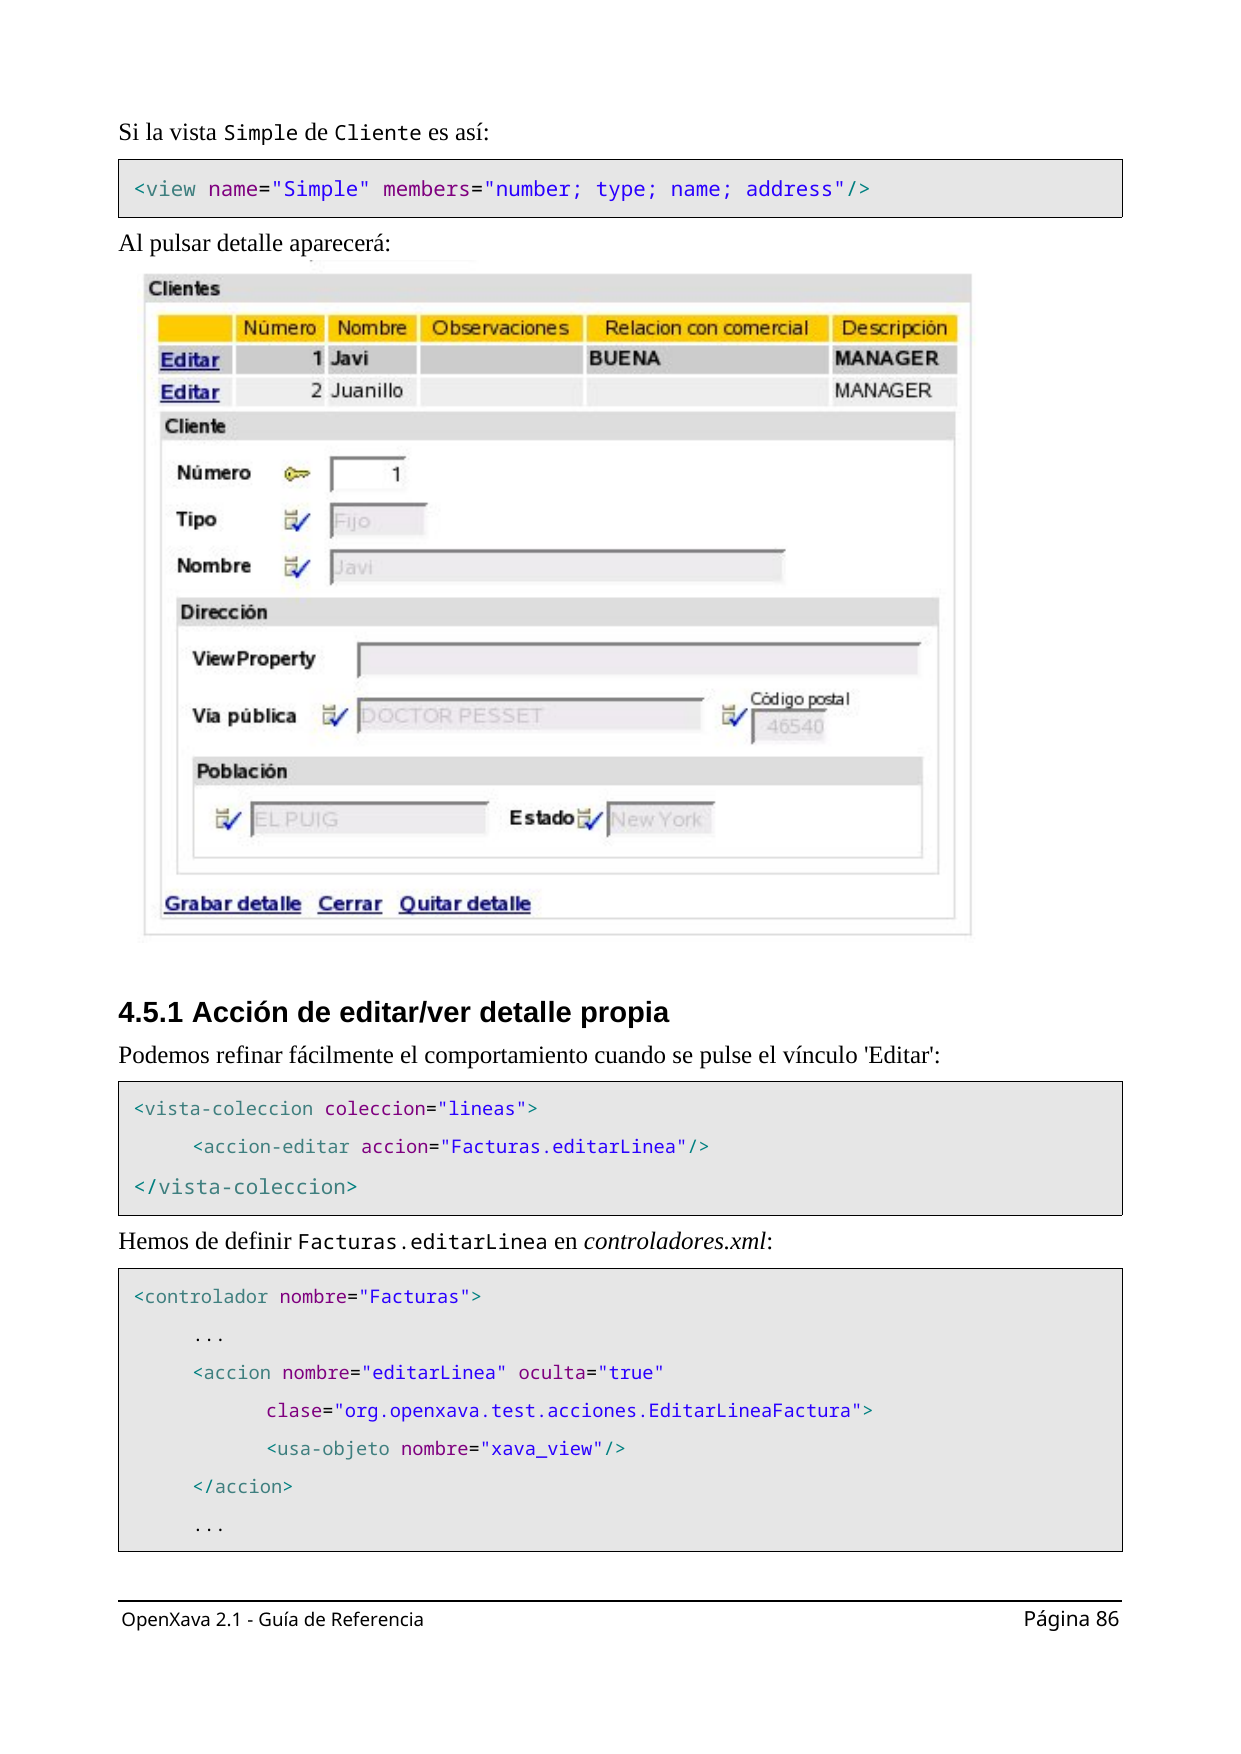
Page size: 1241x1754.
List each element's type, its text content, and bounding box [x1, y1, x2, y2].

text <controlador nombre="Facturas"> [119, 1269, 1122, 1306]
text Hemos de definir Facturas.editarLinea en controladores.xml: [118, 1227, 1122, 1256]
text ... [119, 1496, 1122, 1551]
text Podemos refinar fácilmente el comportamiento cuando se pulse el vínculo 'Editar': [118, 1041, 1122, 1068]
text <vista-coleccion coleccion="lineas"> [119, 1082, 1122, 1119]
text <view name="Simple" members="number; type; name; address"/> [119, 160, 1122, 217]
text <accion-editar accion="Facturas.editarLinea"/> [119, 1119, 1122, 1157]
text </vista-coleccion> [119, 1157, 1122, 1215]
text clase="org.openxava.test.acciones.EditarLineaFactura"> [119, 1382, 1122, 1420]
text Si la vista Simple de Cliente es así: [118, 118, 1122, 146]
text Al pulsar detalle aparecerá: [118, 229, 1122, 257]
text </accion> [119, 1458, 1122, 1496]
text <accion nombre="editarLinea" oculta="true" [119, 1344, 1122, 1382]
text <usa-objeto nombre="xava_view"/> [119, 1420, 1122, 1458]
text ... [119, 1306, 1122, 1344]
picture [137, 260, 983, 943]
subtitle Acción de editar/ver detalle propia [118, 996, 1122, 1028]
